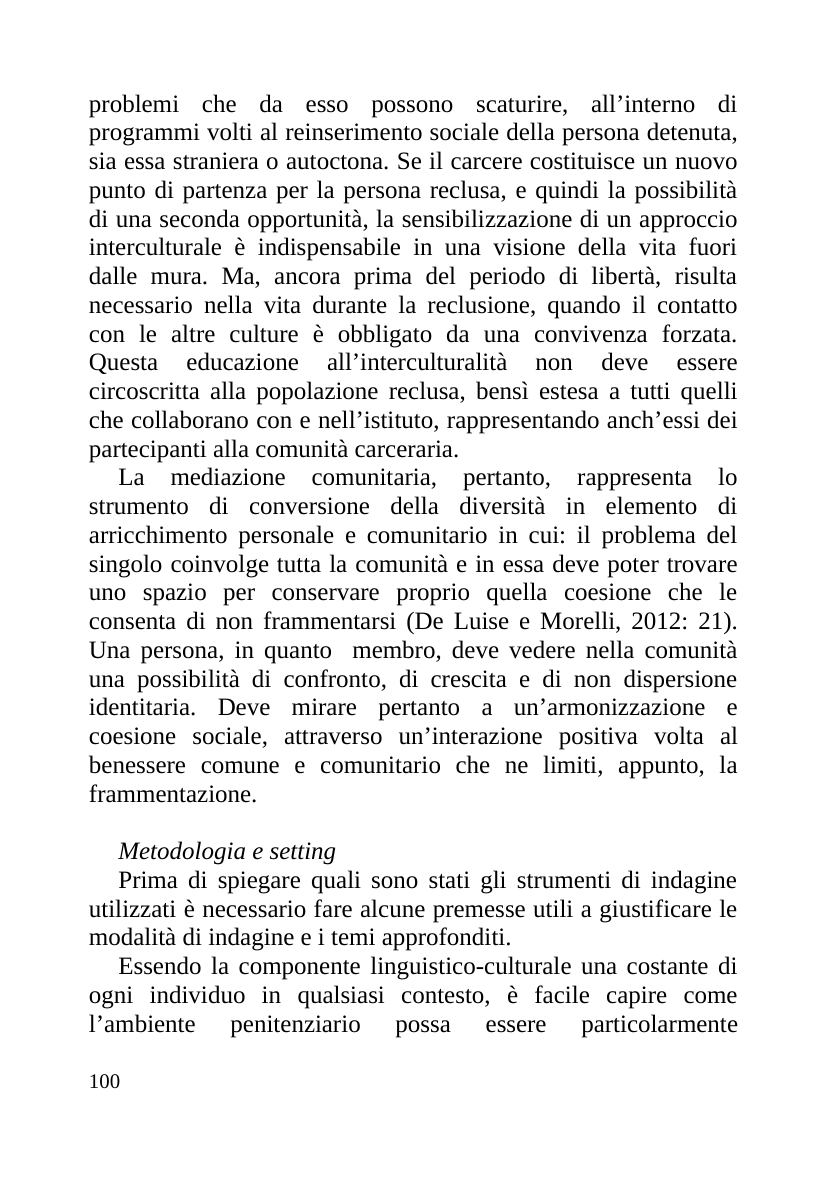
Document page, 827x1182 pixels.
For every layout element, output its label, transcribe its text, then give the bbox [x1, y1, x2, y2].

text Essendo la componente linguistico-culturale una costante di ogni individuo in qualsiasi contesto, è facile capire come l’ambiente penitenziario possa essere particolarmente [89, 951, 738, 1037]
text La mediazione comunitaria, pertanto, rappresenta lo strumento di conversione della diversità in elemento di arricchimento personale e comunitario in cui: il problema del singolo coinvolge tutta la comunità e in essa deve poter trovare uno spazio per conservare proprio quella coesione che le consenta di non frammentarsi (De Luise e Morelli, 2012: 21). Una persona, in quanto membro, deve vedere nella comunità una possibilità di confronto, di crescita e di non dispersione identitaria. Deve mirare pertanto a un’armonizzazione e coesione sociale, attraverso un’interazione positiva volta al benessere comune e comunitario che ne limiti, appunto, la frammentazione. [89, 462, 738, 807]
text Prima di spiegare quali sono stati gli strumenti di indagine utilizzati è necessario fare alcune premesse utili a giustificare le modalità di indagine e i temi approfonditi. [89, 865, 738, 951]
text problemi che da esso possono scaturire, all’interno di programmi volti al reinserimento sociale della persona detenuta, sia essa straniera o autoctona. Se il carcere costituisce un nuovo punto di partenza per la persona reclusa, e quindi la possibilità di una seconda opportunità, la sensibilizzazione di un approccio interculturale è indispensabile in una visione della vita fuori dalle mura. Ma, ancora prima del periodo di libertà, risulta necessario nella vita durante la reclusione, quando il contatto con le altre culture è obbligato da una convivenza forzata. Questa educazione all’interculturalità non deve essere circoscritta alla popolazione reclusa, bensì estesa a tutti quelli che collaborano con e nell’istituto, rappresentando anch’essi dei partecipanti alla comunità carceraria. [89, 89, 738, 462]
